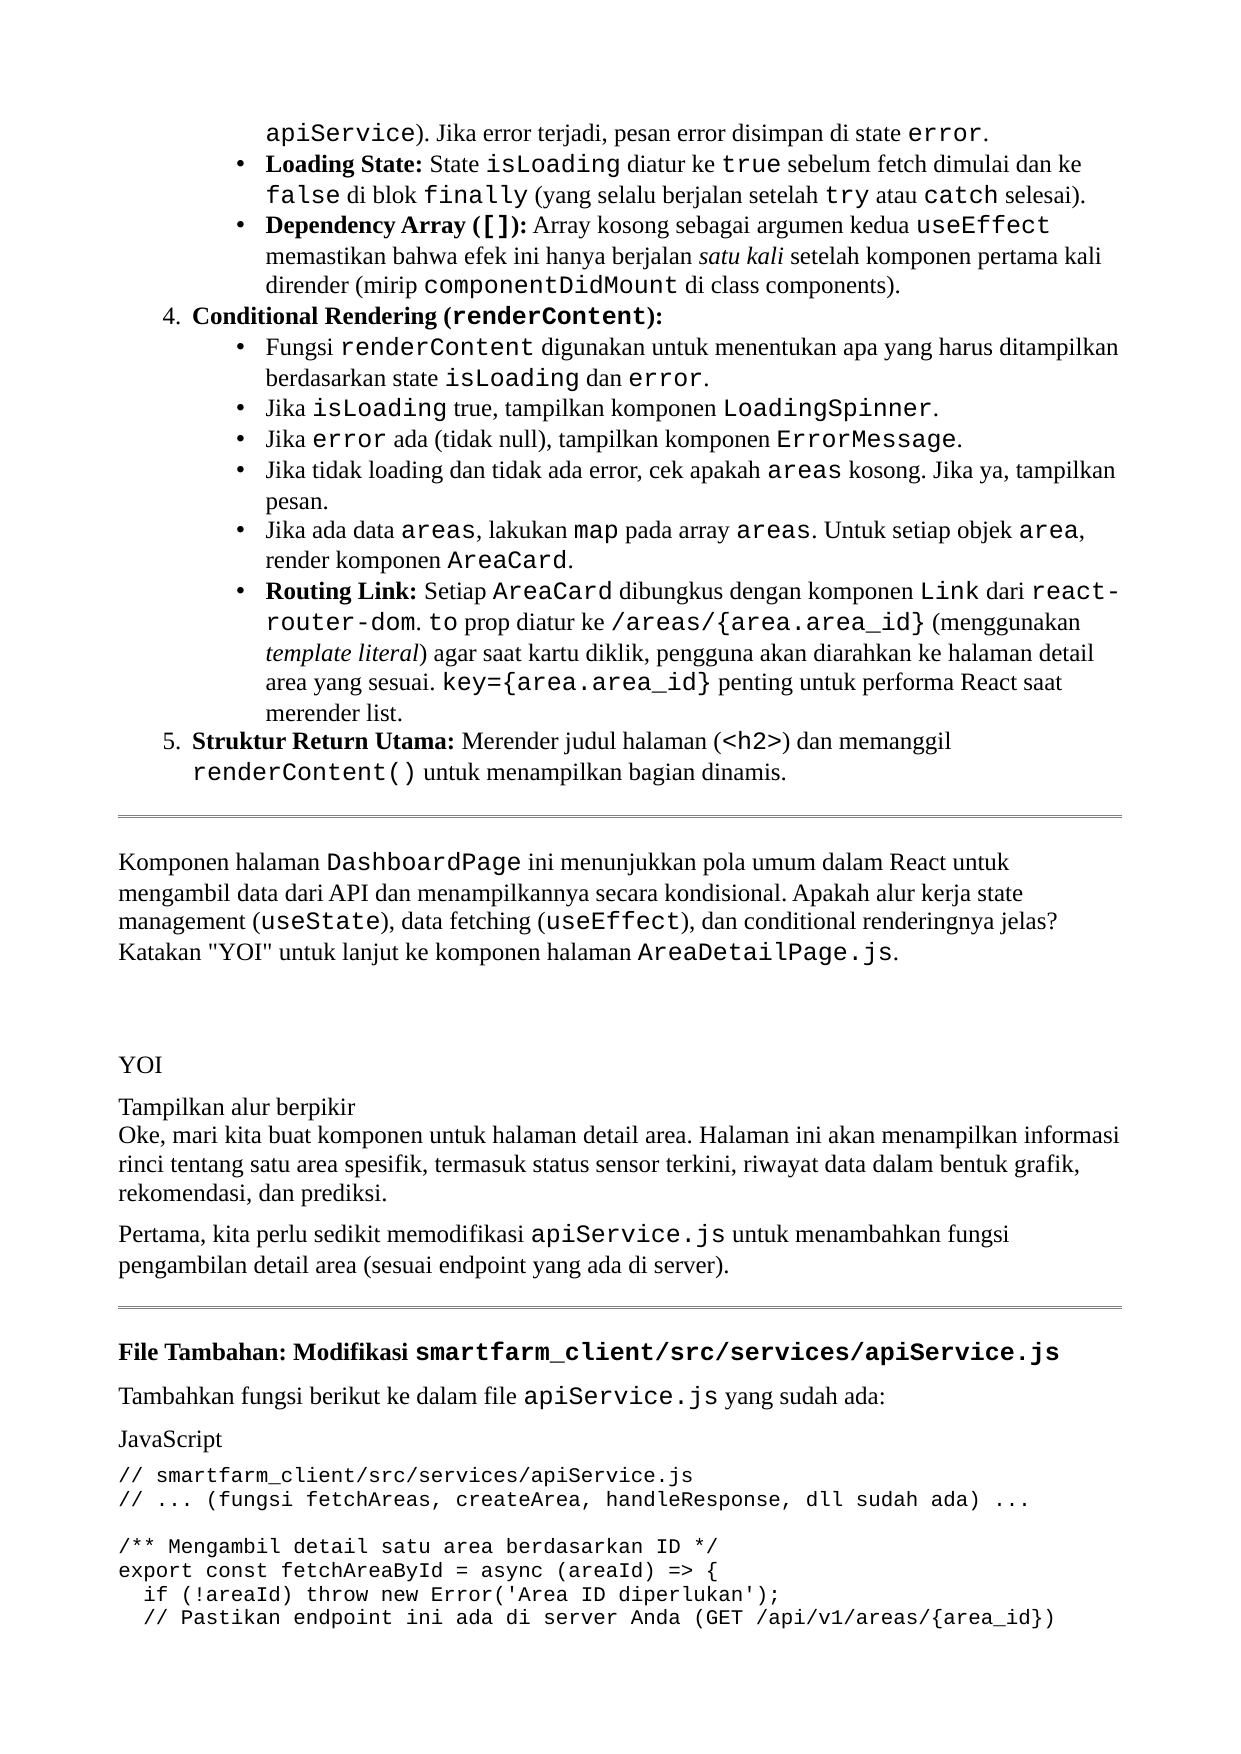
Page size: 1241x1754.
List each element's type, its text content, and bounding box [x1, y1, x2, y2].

text Oke, mari kita buat komponen untuk halaman detail area. Halaman ini akan menampilkan informasi rinci tentang satu area spesifik, termasuk status sensor terkini, riwayat data dalam bentuk grafik, rekomendasi, dan prediksi. [118, 1121, 1122, 1207]
text Pertama, kita perlu sedikit memodifikasi apiService.js untuk menambahkan fungsi pengambilan detail area (sesuai endpoint yang ada di server). [118, 1219, 1122, 1279]
text // smartfarm_client/src/services/apiService.js [118, 1465, 1122, 1489]
list Jika isLoading true, tampilkan komponen LoadingSpinner. [236, 393, 1122, 424]
list Jika tidak loading dan tidak ada error, cek apakah areas kosong. Jika ya, tampilkan pesan. [236, 455, 1122, 515]
text export const fetchAreaById = async (areaId) => { [118, 1560, 1122, 1584]
text /** Mengambil detail satu area berdasarkan ID */ [118, 1536, 1122, 1560]
list Conditional Rendering (renderContent): [162, 301, 1122, 332]
text YOI [118, 1051, 1122, 1079]
text File Tambahan: Modifikasi smartfarm_client/src/services/apiService.js [118, 1337, 1122, 1368]
text if (!areaId) throw new Error('Area ID diperlukan'); [118, 1584, 1122, 1607]
text // Pastikan endpoint ini ada di server Anda (GET /api/v1/areas/{area_id}) [118, 1607, 1122, 1631]
list Loading State: State isLoading diatur ke true sebelum fetch dimulai dan ke false di blok finally (yang selalu berjalan setelah try atau catch selesai). [236, 149, 1122, 211]
text // ... (fungsi fetchAreas, createArea, handleResponse, dll sudah ada) ... [118, 1489, 1122, 1513]
list Fungsi renderContent digunakan untuk menentukan apa yang harus ditampilkan berdasarkan state isLoading dan error. [236, 332, 1122, 393]
text Komponen halaman DashboardPage ini menunjukkan pola umum dalam React untuk mengambil data dari API dan menampilkannya secara kondisional. Apakah alur kerja state management (useState), data fetching (useEffect), dan conditional renderingnya jelas? Katakan "YOI" untuk lanjut ke komponen halaman AreaDetailPage.js. [118, 847, 1122, 968]
list Struktur Return Utama: Merender judul halaman (<h2>) dan memanggil renderContent() untuk menampilkan bagian dinamis. [162, 726, 1122, 788]
list Jika ada data areas, lakukan map pada array areas. Untuk setiap objek area, render komponen AreaCard. [236, 515, 1122, 576]
list Routing Link: Setiap AreaCard dibungkus dengan komponen Link dari react-router-dom. to prop diatur ke /areas/{area.area_id} (menggunakan template literal) agar saat kartu diklik, pengguna akan diarahkan ke halaman detail area yang sesuai. key={area.area_id} penting untuk performa React saat merender list. [236, 576, 1122, 726]
text Tambahkan fungsi berikut ke dalam file apiService.js yang sudah ada: [118, 1381, 1122, 1412]
list apiService). Jika error terjadi, pesan error disimpan di state error. [236, 118, 1122, 149]
list Dependency Array ([]): Array kosong sebagai argumen kedua useEffect memastikan bahwa efek ini hanya berjalan satu kali setelah komponen pertama kali dirender (mirip componentDidMount di class components). [236, 211, 1122, 301]
text Tampilkan alur berpikir [118, 1092, 1122, 1121]
text JavaScript [118, 1424, 1122, 1453]
list Jika error ada (tidak null), tampilkan komponen ErrorMessage. [236, 424, 1122, 455]
